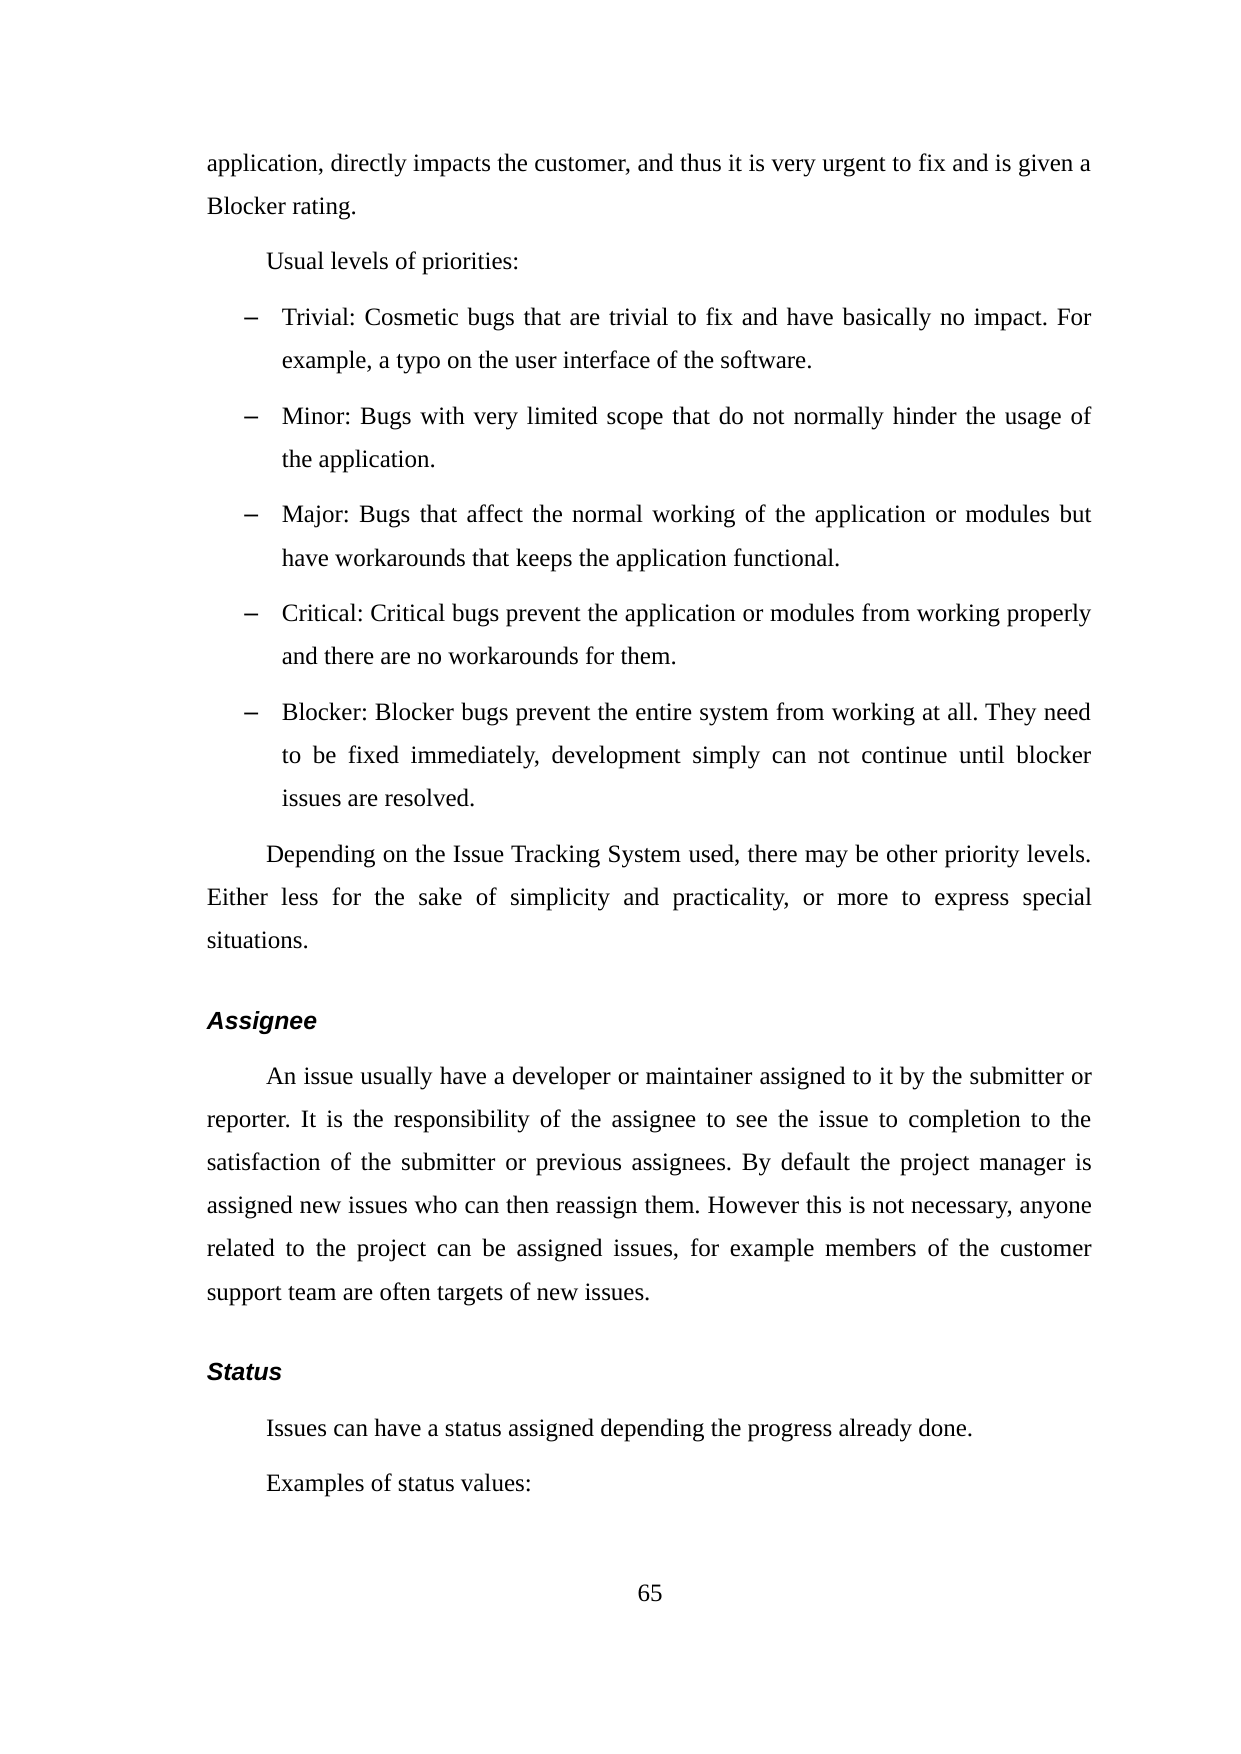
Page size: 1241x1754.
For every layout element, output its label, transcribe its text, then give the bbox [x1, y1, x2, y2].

text Usual levels of priorities: [207, 246, 1093, 275]
text Examples of status values: [207, 1468, 1093, 1497]
list Trivial: Cosmetic bugs that are trivial to fix and have basically no impact. For example, a typo on the user interface of the software. [244, 302, 1093, 374]
text Depending on the Issue Tracking System used, there may be other priority levels. Either less for the sake of simplicity and practicality, or more to express special situations. [207, 839, 1093, 954]
list Major: Bugs that affect the normal working of the application or modules but have workarounds that keeps the application functional. [244, 499, 1093, 571]
text An issue usually have a developer or maintainer assigned to it by the submitter or reporter. It is the responsibility of the assignee to see the issue to completion to the satisfaction of the submitter or previous assignees. By default the project manager is assigned new issues who can then reassign them. However this is not necessary, anyone related to the project can be assigned issues, for example members of the customer support team are often targets of new issues. [207, 1061, 1093, 1305]
text Issues can have a status assigned depending the progress already done. [207, 1413, 1093, 1441]
list Critical: Critical bugs prevent the application or modules from working properly and there are no workarounds for them. [244, 598, 1093, 670]
list Blocker: Blocker bugs prevent the entire system from working at all. They need to be fixed immediately, development simply can not continue until blocker issues are resolved. [244, 697, 1093, 812]
subtitle Status [207, 1357, 1093, 1386]
text application, directly impacts the customer, and thus it is very urgent to fix and is given a Blocker rating. [207, 148, 1093, 219]
list Minor: Bugs with very limited scope that do not normally hinder the usage of the application. [244, 401, 1093, 473]
subtitle Assignee [207, 1006, 1093, 1034]
